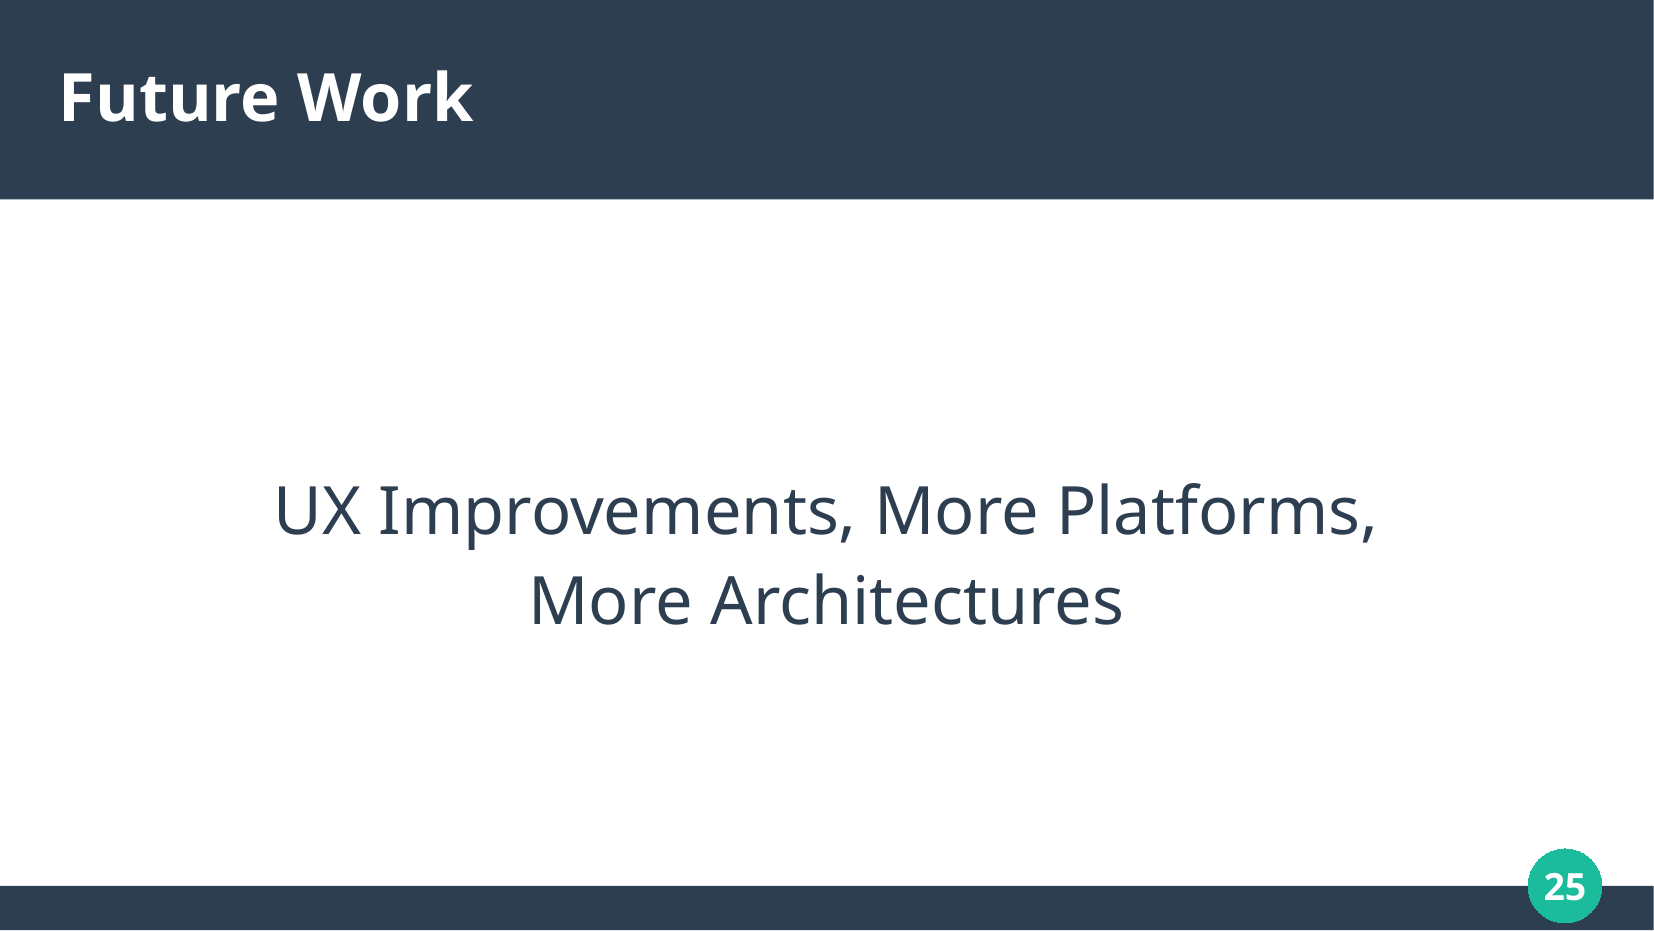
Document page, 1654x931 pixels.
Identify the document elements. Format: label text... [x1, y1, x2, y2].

title Future Work [59, 37, 1595, 155]
subtitle UX Improvements, More Platforms, More Architectures [59, 243, 1595, 864]
